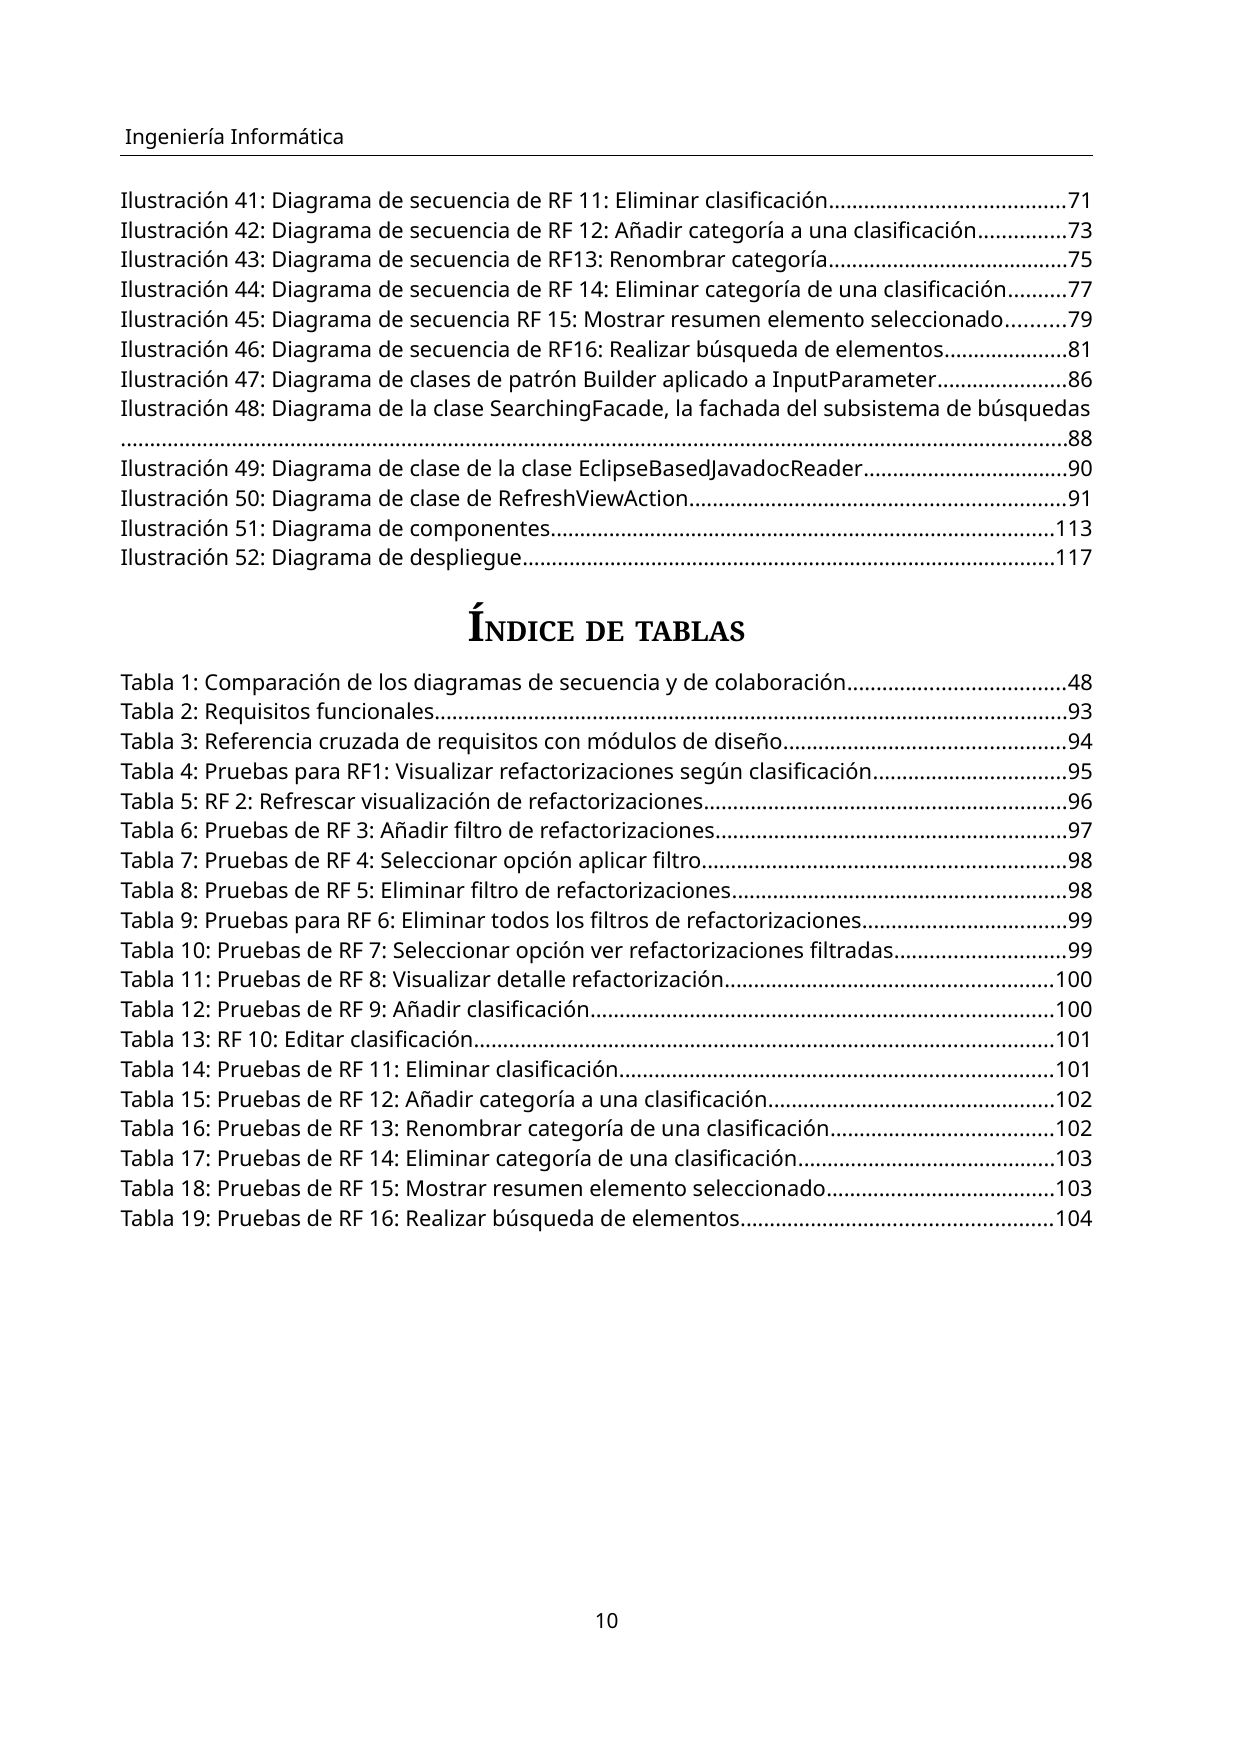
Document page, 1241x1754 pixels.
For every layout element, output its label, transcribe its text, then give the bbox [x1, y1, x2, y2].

text Tabla 13: RF 10: Editar clasificación 101 [120, 1024, 1093, 1054]
text Tabla 9: Pruebas para RF 6: Eliminar todos los filtros de refactorizaciones 99 [120, 905, 1093, 934]
text Tabla 12: Pruebas de RF 9: Añadir clasificación 100 [120, 994, 1093, 1024]
text Ilustración 52: Diagrama de despliegue 117 [120, 542, 1093, 572]
text Ilustración 43: Diagrama de secuencia de RF13: Renombrar categoría 75 [120, 244, 1093, 274]
text Ilustración 42: Diagrama de secuencia de RF 12: Añadir categoría a una clasificación 73 [120, 215, 1093, 244]
text Tabla 3: Referencia cruzada de requisitos con módulos de diseño 94 [120, 726, 1093, 756]
text Ilustración 49: Diagrama de clase de la clase EclipseBasedJavadocReader 90 [120, 453, 1093, 483]
text Ilustración 48: Diagrama de la clase SearchingFacade, la fachada del subsistema de búsquedas 88 [120, 393, 1093, 453]
text Tabla 14: Pruebas de RF 11: Eliminar clasificación 101 [120, 1054, 1093, 1083]
text Tabla 5: RF 2: Refrescar visualización de refactorizaciones 96 [120, 786, 1093, 815]
text Tabla 15: Pruebas de RF 12: Añadir categoría a una clasificación 102 [120, 1083, 1093, 1113]
text Tabla 8: Pruebas de RF 5: Eliminar filtro de refactorizaciones 98 [120, 875, 1093, 905]
text Tabla 11: Pruebas de RF 8: Visualizar detalle refactorización 100 [120, 964, 1093, 994]
text Tabla 4: Pruebas para RF1: Visualizar refactorizaciones según clasificación 95 [120, 756, 1093, 786]
text Tabla 19: Pruebas de RF 16: Realizar búsqueda de elementos 104 [120, 1203, 1093, 1232]
text Tabla 18: Pruebas de RF 15: Mostrar resumen elemento seleccionado 103 [120, 1173, 1093, 1203]
text Ilustración 47: Diagrama de clases de patrón Builder aplicado a InputParameter 86 [120, 364, 1093, 393]
text Ilustración 44: Diagrama de secuencia de RF 14: Eliminar categoría de una clasificación 77 [120, 274, 1093, 304]
text Tabla 10: Pruebas de RF 7: Seleccionar opción ver refactorizaciones filtradas 99 [120, 934, 1093, 964]
text Ilustración 46: Diagrama de secuencia de RF16: Realizar búsqueda de elementos 81 [120, 334, 1093, 364]
text Tabla 6: Pruebas de RF 3: Añadir filtro de refactorizaciones 97 [120, 815, 1093, 845]
subtitle Índice de tablas [120, 597, 1093, 654]
text Tabla 7: Pruebas de RF 4: Seleccionar opción aplicar filtro 98 [120, 845, 1093, 875]
text Ilustración 41: Diagrama de secuencia de RF 11: Eliminar clasificación 71 [120, 185, 1093, 215]
text Tabla 16: Pruebas de RF 13: Renombrar categoría de una clasificación 102 [120, 1113, 1093, 1143]
text Ilustración 50: Diagrama de clase de RefreshViewAction 91 [120, 483, 1093, 513]
text Tabla 1: Comparación de los diagramas de secuencia y de colaboración 48 [120, 666, 1093, 696]
text Ilustración 45: Diagrama de secuencia RF 15: Mostrar resumen elemento seleccionado 79 [120, 304, 1093, 334]
text Tabla 2: Requisitos funcionales 93 [120, 696, 1093, 726]
text Tabla 17: Pruebas de RF 14: Eliminar categoría de una clasificación 103 [120, 1143, 1093, 1173]
text Ilustración 51: Diagrama de componentes 113 [120, 513, 1093, 542]
